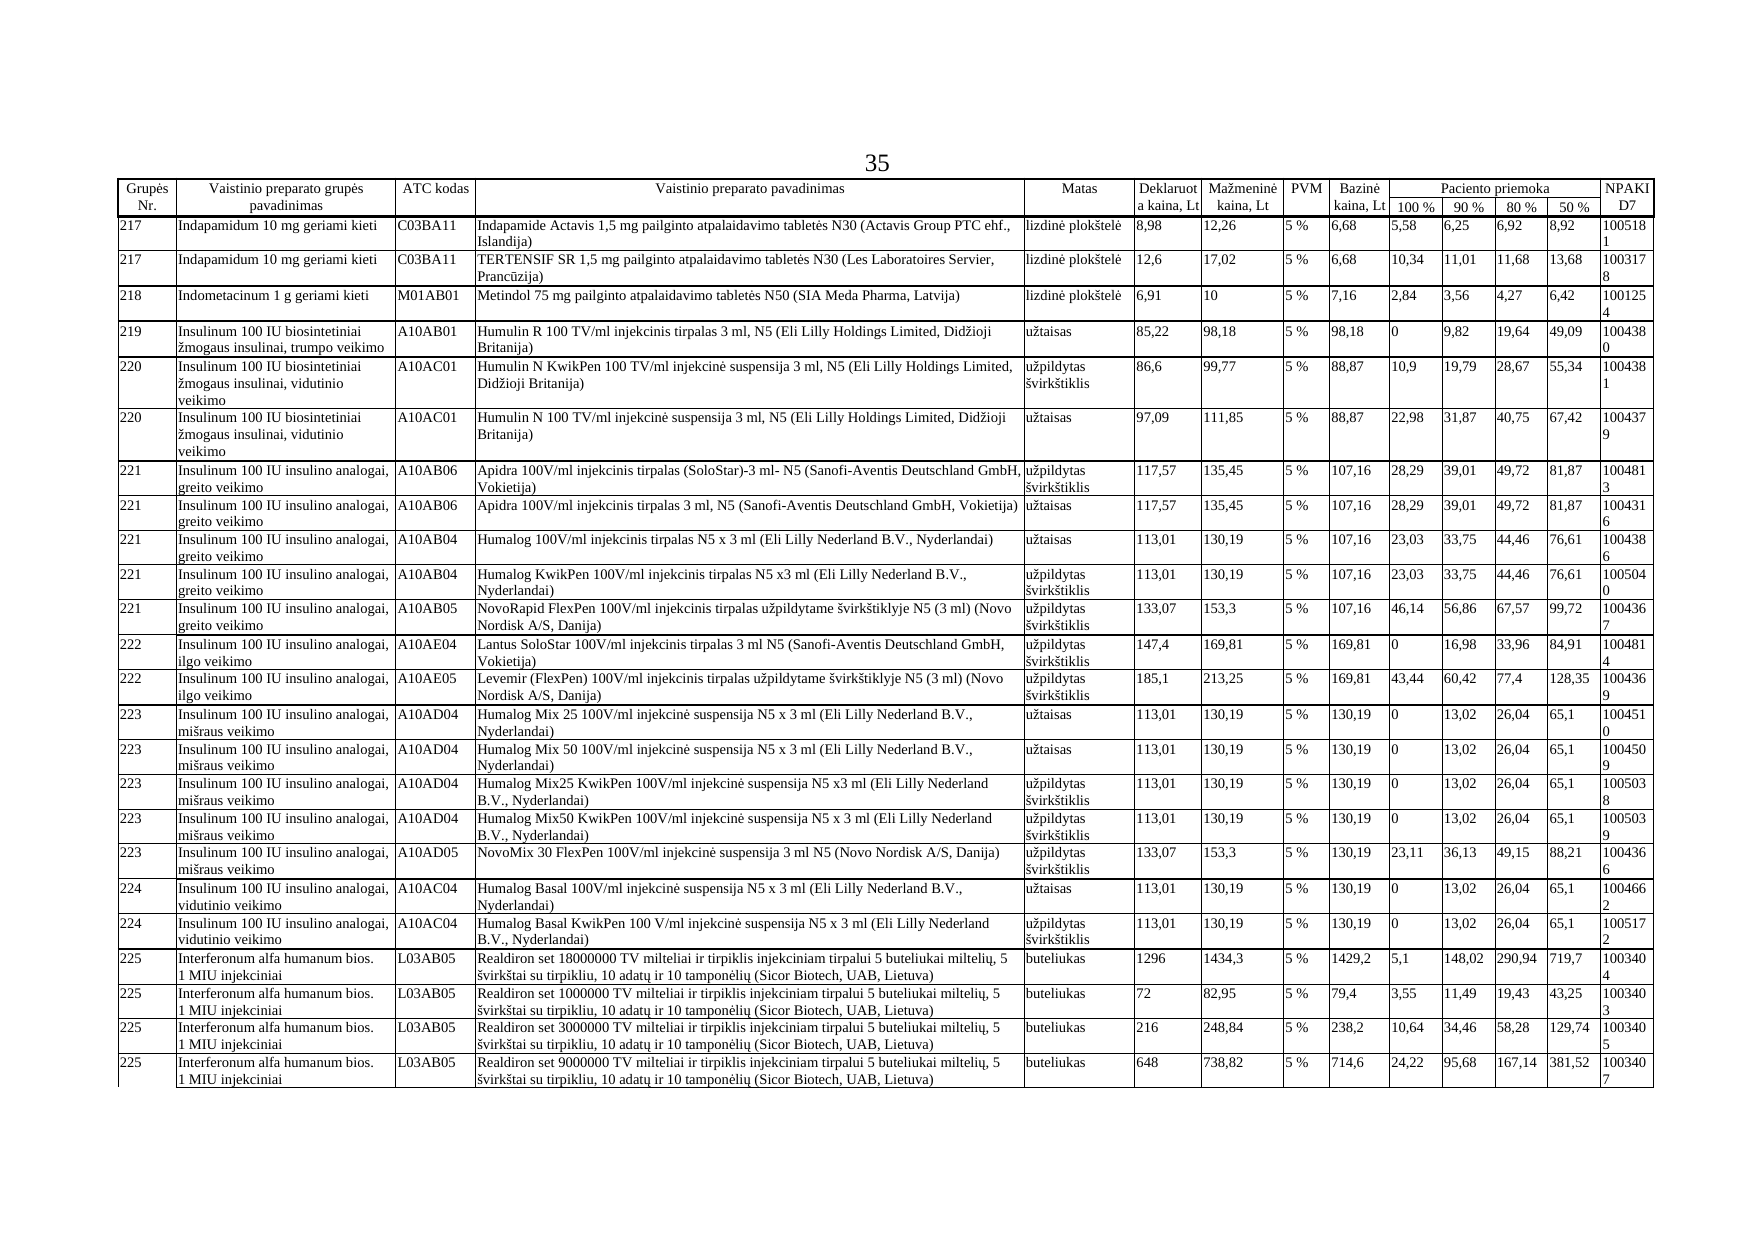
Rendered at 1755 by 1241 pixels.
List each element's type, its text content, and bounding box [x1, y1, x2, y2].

table_cell Insulinum 100 IU insulino analogai, greito veikimo [177, 462, 395, 495]
table_header Deklaruota kaina, Lt [1135, 180, 1201, 215]
table_cell 223 [119, 706, 176, 739]
table_cell 1004813 [1601, 462, 1653, 495]
table_cell užtaisas [1025, 322, 1134, 356]
table_cell 714,6 [1330, 1054, 1389, 1087]
table_cell 85,22 [1135, 322, 1201, 356]
table_cell 49,09 [1548, 322, 1600, 356]
table_cell 117,57 [1135, 462, 1201, 495]
table_cell 88,21 [1548, 844, 1600, 878]
table_cell 82,95 [1202, 985, 1283, 1018]
table_cell 219 [119, 322, 176, 356]
table_cell 0 [1390, 810, 1442, 843]
table_cell 130,19 [1330, 740, 1389, 774]
table_cell 9,82 [1443, 322, 1495, 356]
table_cell Insulinum 100 IU insulino analogai, mišraus veikimo [177, 740, 395, 774]
table_cell Realdiron set 9000000 TV milteliai ir tirpiklis injekciniam tirpalui 5 buteliukai miltelių, 5 švirkštai su tirpikliu, 10 adatų ir 10 tamponėlių (Sicor Biotech, UAB, Lietuva) [476, 1054, 1024, 1087]
table_cell 1005038 [1601, 775, 1653, 808]
table_cell užtaisas [1025, 880, 1134, 913]
table_cell 1003404 [1601, 950, 1653, 983]
table_cell 135,45 [1202, 496, 1283, 530]
table_cell 113,01 [1135, 740, 1201, 774]
table_header NPAKID7 [1601, 180, 1653, 215]
table_cell 5 % [1284, 462, 1329, 495]
table_cell Humalog Mix50 KwikPen 100V/ml injekcinė suspensija N5 x 3 ml (Eli Lilly Nederland B.V., Nyderlandai) [476, 810, 1024, 843]
table_cell A10AD05 [396, 844, 475, 878]
table_cell 34,46 [1443, 1019, 1495, 1053]
table_cell 223 [119, 844, 176, 878]
table_cell 10,64 [1390, 1019, 1442, 1053]
table_cell 1004367 [1601, 600, 1653, 633]
table_cell A10AB06 [396, 462, 475, 495]
table_cell Realdiron set 1000000 TV milteliai ir tirpiklis injekciniam tirpalui 5 buteliukai miltelių, 5 švirkštai su tirpikliu, 10 adatų ir 10 tamponėlių (Sicor Biotech, UAB, Lietuva) [476, 985, 1024, 1018]
table_cell Realdiron set 3000000 TV milteliai ir tirpiklis injekciniam tirpalui 5 buteliukai miltelių, 5 švirkštai su tirpikliu, 10 adatų ir 10 tamponėlių (Sicor Biotech, UAB, Lietuva) [476, 1019, 1024, 1053]
table_header Paciento priemoka [1390, 180, 1600, 197]
table_cell 130,19 [1202, 565, 1283, 599]
table_cell 81,87 [1548, 496, 1600, 530]
table_cell 220 [119, 358, 176, 408]
table_cell 216 [1135, 1019, 1201, 1053]
table_cell 221 [119, 565, 176, 599]
table_cell 217 [119, 218, 176, 250]
table_cell 1004366 [1601, 844, 1653, 878]
table_cell 129,74 [1548, 1019, 1600, 1053]
table_cell NovoMix 30 FlexPen 100V/ml injekcinė suspensija 3 ml N5 (Novo Nordisk A/S, Danija) [476, 844, 1024, 878]
table_cell 88,87 [1330, 358, 1389, 408]
table_cell Humalog Basal KwikPen 100 V/ml injekcinė suspensija N5 x 3 ml (Eli Lilly Nederland B.V., Nyderlandai) [476, 914, 1024, 948]
table_cell 1005040 [1601, 565, 1653, 599]
table_cell užpildytas švirkštiklis [1025, 600, 1134, 633]
table_cell 86,6 [1135, 358, 1201, 408]
table_cell Insulinum 100 IU insulino analogai, mišraus veikimo [177, 844, 395, 878]
table_cell 5 % [1284, 880, 1329, 913]
table_cell Metindol 75 mg pailginto atpalaidavimo tabletės N50 (SIA Meda Pharma, Latvija) [476, 287, 1024, 320]
table_cell 3,56 [1443, 287, 1495, 320]
table_cell 1005181 [1601, 218, 1653, 250]
table_cell 5 % [1284, 496, 1329, 530]
table_cell 28,29 [1390, 496, 1442, 530]
table_cell 13,02 [1443, 880, 1495, 913]
table_cell 67,42 [1548, 409, 1600, 459]
table_cell 13,02 [1443, 706, 1495, 739]
table_cell 135,45 [1202, 462, 1283, 495]
table_cell Interferonum alfa humanum bios. 1 MIU injekciniai [177, 950, 395, 983]
table_cell 19,64 [1496, 322, 1547, 356]
table_cell užpildytas švirkštiklis [1025, 358, 1134, 408]
table_cell 5 % [1284, 358, 1329, 408]
table_cell Realdiron set 18000000 TV milteliai ir tirpiklis injekciniam tirpalui 5 buteliukai miltelių, 5 švirkštai su tirpikliu, 10 adatų ir 10 tamponėlių (Sicor Biotech, UAB, Lietuva) [476, 950, 1024, 983]
table_cell 1004380 [1601, 322, 1653, 356]
table_cell užpildytas švirkštiklis [1025, 810, 1134, 843]
table_cell TERTENSIF SR 1,5 mg pailginto atpalaidavimo tabletės N30 (Les Laboratoires Servier, Prancūzija) [476, 251, 1024, 284]
table_cell 80 % [1496, 198, 1547, 215]
table_cell A10AD04 [396, 775, 475, 808]
table_cell 49,72 [1496, 496, 1547, 530]
table_cell 648 [1135, 1054, 1201, 1087]
table_cell lizdinė plokštelė [1025, 251, 1134, 284]
table_cell 76,61 [1548, 531, 1600, 564]
table_cell 148,02 [1443, 950, 1495, 983]
table_cell 17,02 [1202, 251, 1283, 284]
table_cell 130,19 [1202, 914, 1283, 948]
table_cell užtaisas [1025, 496, 1134, 530]
table_cell 248,84 [1202, 1019, 1283, 1053]
table_cell 3,55 [1390, 985, 1442, 1018]
table_cell Humulin N KwikPen 100 TV/ml injekcinė suspensija 3 ml, N5 (Eli Lilly Holdings Limited, Didžioji Britanija) [476, 358, 1024, 408]
table_cell užpildytas švirkštiklis [1025, 844, 1134, 878]
table_cell 223 [119, 775, 176, 808]
table_cell 5 % [1284, 1019, 1329, 1053]
table_cell 7,16 [1330, 287, 1389, 320]
table_cell 107,16 [1330, 531, 1389, 564]
table_cell 39,01 [1443, 462, 1495, 495]
table_cell lizdinė plokštelė [1025, 287, 1134, 320]
table_cell 65,1 [1548, 775, 1600, 808]
table_cell 5,1 [1390, 950, 1442, 983]
table_cell 5 % [1284, 670, 1329, 704]
table_cell 153,3 [1202, 600, 1283, 633]
table_cell Indometacinum 1 g geriami kieti [177, 287, 395, 320]
table_cell 12,6 [1135, 251, 1201, 284]
table_cell 6,42 [1548, 287, 1600, 320]
table_cell Levemir (FlexPen) 100V/ml injekcinis tirpalas užpildytame švirkštiklyje N5 (3 ml) (Novo Nordisk A/S, Danija) [476, 670, 1024, 704]
table_cell 1004386 [1601, 531, 1653, 564]
table_cell 24,22 [1390, 1054, 1442, 1087]
table_cell L03AB05 [396, 1019, 475, 1053]
table_cell A10AC04 [396, 914, 475, 948]
table_cell M01AB01 [396, 287, 475, 320]
table_cell A10AD04 [396, 706, 475, 739]
table_cell 31,87 [1443, 409, 1495, 459]
table_cell 26,04 [1496, 740, 1547, 774]
table_cell 65,1 [1548, 810, 1600, 843]
table_cell 36,13 [1443, 844, 1495, 878]
table_cell 5 % [1284, 810, 1329, 843]
table_cell A10AD04 [396, 810, 475, 843]
table_cell A10AB01 [396, 322, 475, 356]
table_cell 133,07 [1135, 600, 1201, 633]
table_cell L03AB05 [396, 1054, 475, 1087]
table_cell 130,19 [1330, 706, 1389, 739]
table_cell 11,68 [1496, 251, 1547, 284]
table_cell 5 % [1284, 914, 1329, 948]
table_cell 5 % [1284, 322, 1329, 356]
table_cell L03AB05 [396, 985, 475, 1018]
table_cell užpildytas švirkštiklis [1025, 775, 1134, 808]
table_cell 167,14 [1496, 1054, 1547, 1087]
table_cell 33,75 [1443, 565, 1495, 599]
table_cell L03AB05 [396, 950, 475, 983]
table_cell Insulinum 100 IU insulino analogai, greito veikimo [177, 600, 395, 633]
table_cell 113,01 [1135, 706, 1201, 739]
table_cell 1004509 [1601, 740, 1653, 774]
table_cell A10AD04 [396, 740, 475, 774]
table_cell užpildytas švirkštiklis [1025, 670, 1134, 704]
table_cell 65,1 [1548, 740, 1600, 774]
table_cell 4,27 [1496, 287, 1547, 320]
table_cell C03BA11 [396, 251, 475, 284]
table_cell 130,19 [1330, 914, 1389, 948]
table_cell 1004379 [1601, 409, 1653, 459]
table_cell 1003403 [1601, 985, 1653, 1018]
table_cell 5 % [1284, 844, 1329, 878]
table_cell 218 [119, 287, 176, 320]
table_cell užpildytas švirkštiklis [1025, 462, 1134, 495]
table_cell 6,25 [1443, 218, 1495, 250]
table_cell 58,28 [1496, 1019, 1547, 1053]
table_header Bazinė kaina, Lt [1330, 180, 1389, 215]
table_cell 13,02 [1443, 810, 1495, 843]
table_cell Humalog Mix 50 100V/ml injekcinė suspensija N5 x 3 ml (Eli Lilly Nederland B.V., Nyderlandai) [476, 740, 1024, 774]
table_cell 11,01 [1443, 251, 1495, 284]
table_cell 223 [119, 740, 176, 774]
table_cell Insulinum 100 IU insulino analogai, vidutinio veikimo [177, 880, 395, 913]
table_cell Interferonum alfa humanum bios. 1 MIU injekciniai [177, 1019, 395, 1053]
table_cell 79,4 [1330, 985, 1389, 1018]
table_cell 221 [119, 600, 176, 633]
table_cell Insulinum 100 IU insulino analogai, ilgo veikimo [177, 670, 395, 704]
table_cell Interferonum alfa humanum bios. 1 MIU injekciniai [177, 985, 395, 1018]
table_cell Indapamidum 10 mg geriami kieti [177, 251, 395, 284]
table_cell 5 % [1284, 740, 1329, 774]
table_cell 23,03 [1390, 531, 1442, 564]
table_cell užtaisas [1025, 740, 1134, 774]
table_cell 88,87 [1330, 409, 1389, 459]
table_cell A10AC04 [396, 880, 475, 913]
table_cell Insulinum 100 IU insulino analogai, greito veikimo [177, 496, 395, 530]
table_cell 153,3 [1202, 844, 1283, 878]
table_cell 98,18 [1330, 322, 1389, 356]
table_cell 49,15 [1496, 844, 1547, 878]
table_cell 65,1 [1548, 880, 1600, 913]
table_cell 117,57 [1135, 496, 1201, 530]
table_header PVM [1284, 180, 1329, 215]
table_cell 1003178 [1601, 251, 1653, 284]
table_cell 130,19 [1202, 810, 1283, 843]
table_cell 5 % [1284, 531, 1329, 564]
table_cell 381,52 [1548, 1054, 1600, 1087]
table_cell A10AC01 [396, 409, 475, 459]
table_cell 1004381 [1601, 358, 1653, 408]
table_cell 107,16 [1330, 600, 1389, 633]
table_cell 65,1 [1548, 914, 1600, 948]
table_cell Insulinum 100 IU biosintetiniai žmogaus insulinai, vidutinio veikimo [177, 358, 395, 408]
table_cell 13,68 [1548, 251, 1600, 284]
table_cell 2,84 [1390, 287, 1442, 320]
table_cell 8,98 [1135, 218, 1201, 250]
table_cell 1004662 [1601, 880, 1653, 913]
table_cell užtaisas [1025, 409, 1134, 459]
table_cell 213,25 [1202, 670, 1283, 704]
table_cell 290,94 [1496, 950, 1547, 983]
table_cell Humalog 100V/ml injekcinis tirpalas N5 x 3 ml (Eli Lilly Nederland B.V., Nyderlandai) [476, 531, 1024, 564]
table_cell 5 % [1284, 1054, 1329, 1087]
table_cell 1429,2 [1330, 950, 1389, 983]
table_cell 221 [119, 462, 176, 495]
table_cell 11,49 [1443, 985, 1495, 1018]
table_cell užpildytas švirkštiklis [1025, 565, 1134, 599]
table_cell 97,09 [1135, 409, 1201, 459]
table_cell 39,01 [1443, 496, 1495, 530]
table_header Grupės Nr. [119, 180, 176, 215]
table_cell Humalog Mix 25 100V/ml injekcinė suspensija N5 x 3 ml (Eli Lilly Nederland B.V., Nyderlandai) [476, 706, 1024, 739]
table_cell 33,96 [1496, 636, 1547, 669]
table_cell Insulinum 100 IU insulino analogai, vidutinio veikimo [177, 914, 395, 948]
table_cell 130,19 [1202, 775, 1283, 808]
table_cell 26,04 [1496, 880, 1547, 913]
table_cell A10AE04 [396, 636, 475, 669]
table_cell 5 % [1284, 218, 1329, 250]
table_cell 113,01 [1135, 914, 1201, 948]
table_cell Humalog KwikPen 100V/ml injekcinis tirpalas N5 x3 ml (Eli Lilly Nederland B.V., Nyderlandai) [476, 565, 1024, 599]
table_cell 26,04 [1496, 810, 1547, 843]
table_cell 169,81 [1202, 636, 1283, 669]
table_cell 1004369 [1601, 670, 1653, 704]
table_cell Humalog Mix25 KwikPen 100V/ml injekcinė suspensija N5 x3 ml (Eli Lilly Nederland B.V., Nyderlandai) [476, 775, 1024, 808]
table_cell 10 [1202, 287, 1283, 320]
table_cell Humalog Basal 100V/ml injekcinė suspensija N5 x 3 ml (Eli Lilly Nederland B.V., Nyderlandai) [476, 880, 1024, 913]
table_cell 76,61 [1548, 565, 1600, 599]
table_header Vaistinio preparato pavadinimas [476, 180, 1024, 215]
table_cell 128,35 [1548, 670, 1600, 704]
table_cell Interferonum alfa humanum bios. 1 MIU injekciniai [177, 1054, 395, 1087]
table_cell 6,68 [1330, 218, 1389, 250]
table_cell 1003405 [1601, 1019, 1653, 1053]
table_cell A10AB06 [396, 496, 475, 530]
table_cell Insulinum 100 IU insulino analogai, ilgo veikimo [177, 636, 395, 669]
table_cell 26,04 [1496, 775, 1547, 808]
table_cell 26,04 [1496, 706, 1547, 739]
table_cell 6,91 [1135, 287, 1201, 320]
table_header ATC kodas [396, 180, 475, 215]
table_cell 98,18 [1202, 322, 1283, 356]
table_cell 133,07 [1135, 844, 1201, 878]
table_cell A10AE05 [396, 670, 475, 704]
table_cell 13,02 [1443, 740, 1495, 774]
table_cell 8,92 [1548, 218, 1600, 250]
table_cell 6,92 [1496, 218, 1547, 250]
table_cell 5 % [1284, 950, 1329, 983]
table_cell 130,19 [1330, 844, 1389, 878]
table_cell 0 [1390, 322, 1442, 356]
table_cell A10AB04 [396, 531, 475, 564]
table_cell 90 % [1443, 198, 1495, 215]
table_cell 0 [1390, 880, 1442, 913]
table_cell 40,75 [1496, 409, 1547, 459]
table_cell 19,43 [1496, 985, 1547, 1018]
table_cell 217 [119, 251, 176, 284]
table_cell 130,19 [1202, 531, 1283, 564]
table_cell 113,01 [1135, 775, 1201, 808]
table_cell C03BA11 [396, 218, 475, 250]
table_cell užpildytas švirkštiklis [1025, 914, 1134, 948]
table_cell 44,46 [1496, 531, 1547, 564]
table_cell 1004814 [1601, 636, 1653, 669]
table_cell 0 [1390, 706, 1442, 739]
table_cell 49,72 [1496, 462, 1547, 495]
table_cell A10AC01 [396, 358, 475, 408]
table_cell 107,16 [1330, 496, 1389, 530]
table_cell lizdinė plokštelė [1025, 218, 1134, 250]
table_cell 1005039 [1601, 810, 1653, 843]
table_cell 33,75 [1443, 531, 1495, 564]
table_cell 13,02 [1443, 914, 1495, 948]
table_cell 50 % [1548, 198, 1600, 215]
table_cell 225 [119, 1054, 176, 1087]
table_cell 113,01 [1135, 565, 1201, 599]
table_cell Lantus SoloStar 100V/ml injekcinis tirpalas 3 ml N5 (Sanofi-Aventis Deutschland GmbH, Vokietija) [476, 636, 1024, 669]
table_cell 0 [1390, 775, 1442, 808]
table_cell 5 % [1284, 409, 1329, 459]
table_cell 107,16 [1330, 565, 1389, 599]
table_cell 0 [1390, 914, 1442, 948]
table_cell 23,03 [1390, 565, 1442, 599]
table_cell 1004510 [1601, 706, 1653, 739]
table_cell 130,19 [1202, 706, 1283, 739]
table_cell 23,11 [1390, 844, 1442, 878]
table_cell 1004316 [1601, 496, 1653, 530]
table_cell 46,14 [1390, 600, 1442, 633]
table_cell 0 [1390, 636, 1442, 669]
table_cell 1005172 [1601, 914, 1653, 948]
table_cell 5 % [1284, 287, 1329, 320]
table_cell 719,7 [1548, 950, 1600, 983]
table_cell A10AB04 [396, 565, 475, 599]
table_cell užpildytas švirkštiklis [1025, 636, 1134, 669]
table_cell 5 % [1284, 985, 1329, 1018]
table_cell užtaisas [1025, 706, 1134, 739]
table_cell 738,82 [1202, 1054, 1283, 1087]
table_cell 224 [119, 914, 176, 948]
table_cell 28,67 [1496, 358, 1547, 408]
table_cell 169,81 [1330, 670, 1389, 704]
table_cell 1001254 [1601, 287, 1653, 320]
table_header Vaistinio preparato grupės pavadinimas [177, 180, 395, 215]
table_cell 99,72 [1548, 600, 1600, 633]
table_cell 26,04 [1496, 914, 1547, 948]
table_cell 5 % [1284, 251, 1329, 284]
table_cell 0 [1390, 740, 1442, 774]
table_cell 1003407 [1601, 1054, 1653, 1087]
table_cell 43,25 [1548, 985, 1600, 1018]
table_cell 223 [119, 810, 176, 843]
table_cell Insulinum 100 IU insulino analogai, greito veikimo [177, 565, 395, 599]
table_cell 84,91 [1548, 636, 1600, 669]
table_cell 169,81 [1330, 636, 1389, 669]
table_cell 10,9 [1390, 358, 1442, 408]
table_cell 28,29 [1390, 462, 1442, 495]
table_cell 113,01 [1135, 531, 1201, 564]
table_cell 130,19 [1202, 740, 1283, 774]
table_cell Insulinum 100 IU insulino analogai, greito veikimo [177, 531, 395, 564]
table_cell 220 [119, 409, 176, 459]
table_cell 77,4 [1496, 670, 1547, 704]
table_cell Humulin R 100 TV/ml injekcinis tirpalas 3 ml, N5 (Eli Lilly Holdings Limited, Didžioji Britanija) [476, 322, 1024, 356]
table_cell 222 [119, 635, 176, 669]
table_cell 72 [1135, 985, 1201, 1018]
table_cell 185,1 [1135, 670, 1201, 704]
table_cell Humulin N 100 TV/ml injekcinė suspensija 3 ml, N5 (Eli Lilly Holdings Limited, Didžioji Britanija) [476, 409, 1024, 459]
table_cell 5 % [1284, 600, 1329, 633]
table_cell 5 % [1284, 636, 1329, 669]
table_cell 99,77 [1202, 358, 1283, 408]
table_cell NovoRapid FlexPen 100V/ml injekcinis tirpalas užpildytame švirkštiklyje N5 (3 ml) (Novo Nordisk A/S, Danija) [476, 600, 1024, 633]
table_cell 13,02 [1443, 775, 1495, 808]
table_cell 1434,3 [1202, 950, 1283, 983]
table_cell 221 [119, 496, 176, 530]
table_cell 130,19 [1330, 775, 1389, 808]
table_cell 222 [119, 670, 176, 704]
table_cell 22,98 [1390, 409, 1442, 459]
table_cell 111,85 [1202, 409, 1283, 459]
table_cell 130,19 [1330, 880, 1389, 913]
table_cell Apidra 100V/ml injekcinis tirpalas (SoloStar)-3 ml- N5 (Sanofi-Aventis Deutschland GmbH, Vokietija) [476, 462, 1024, 495]
table_cell Insulinum 100 IU insulino analogai, mišraus veikimo [177, 810, 395, 843]
table_cell 130,19 [1202, 880, 1283, 913]
table_cell 43,44 [1390, 670, 1442, 704]
table_cell Apidra 100V/ml injekcinis tirpalas 3 ml, N5 (Sanofi-Aventis Deutschland GmbH, Vokietija) [476, 496, 1024, 530]
table_cell 10,34 [1390, 251, 1442, 284]
table_cell 60,42 [1443, 670, 1495, 704]
table_cell A10AB05 [396, 600, 475, 633]
table_cell 5 % [1284, 565, 1329, 599]
table_cell Indapamide Actavis 1,5 mg pailginto atpalaidavimo tabletės N30 (Actavis Group PTC ehf., Islandija) [476, 218, 1024, 250]
table_cell 16,98 [1443, 636, 1495, 669]
table_cell 44,46 [1496, 565, 1547, 599]
table_cell 5 % [1284, 706, 1329, 739]
table_cell Insulinum 100 IU insulino analogai, mišraus veikimo [177, 706, 395, 739]
table_cell buteliukas [1025, 1054, 1134, 1087]
table_cell buteliukas [1025, 950, 1134, 983]
table_cell 147,4 [1135, 636, 1201, 669]
table_cell 56,86 [1443, 600, 1495, 633]
table_cell 130,19 [1330, 810, 1389, 843]
table_cell 65,1 [1548, 706, 1600, 739]
table_header Mažmeninė kaina, Lt [1202, 180, 1283, 215]
table_cell 224 [119, 879, 176, 913]
table_cell buteliukas [1025, 985, 1134, 1018]
table_cell 221 [119, 531, 176, 564]
table_cell 67,57 [1496, 600, 1547, 633]
table_cell 107,16 [1330, 462, 1389, 495]
table_cell 19,79 [1443, 358, 1495, 408]
table_cell 5,58 [1390, 218, 1442, 250]
table_cell 6,68 [1330, 251, 1389, 284]
table_cell Insulinum 100 IU biosintetiniai žmogaus insulinai, trumpo veikimo [177, 322, 395, 356]
table_cell Insulinum 100 IU insulino analogai, mišraus veikimo [177, 775, 395, 808]
table_cell 225 [119, 950, 176, 983]
table_cell 238,2 [1330, 1019, 1389, 1053]
table_cell užtaisas [1025, 531, 1134, 564]
table_cell 5 % [1284, 775, 1329, 808]
table_cell buteliukas [1025, 1019, 1134, 1053]
table_cell 225 [119, 1019, 176, 1053]
table_cell 55,34 [1548, 358, 1600, 408]
table_cell 12,26 [1202, 218, 1283, 250]
table_cell 113,01 [1135, 880, 1201, 913]
table_cell Indapamidum 10 mg geriami kieti [177, 218, 395, 250]
table_cell 81,87 [1548, 462, 1600, 495]
table_cell 113,01 [1135, 810, 1201, 843]
table_header Matas [1025, 180, 1134, 215]
table_cell 1296 [1135, 950, 1201, 983]
table_cell 225 [119, 985, 176, 1018]
table_cell Insulinum 100 IU biosintetiniai žmogaus insulinai, vidutinio veikimo [177, 409, 395, 459]
table_cell 100 % [1390, 198, 1442, 215]
table_cell 95,68 [1443, 1054, 1495, 1087]
